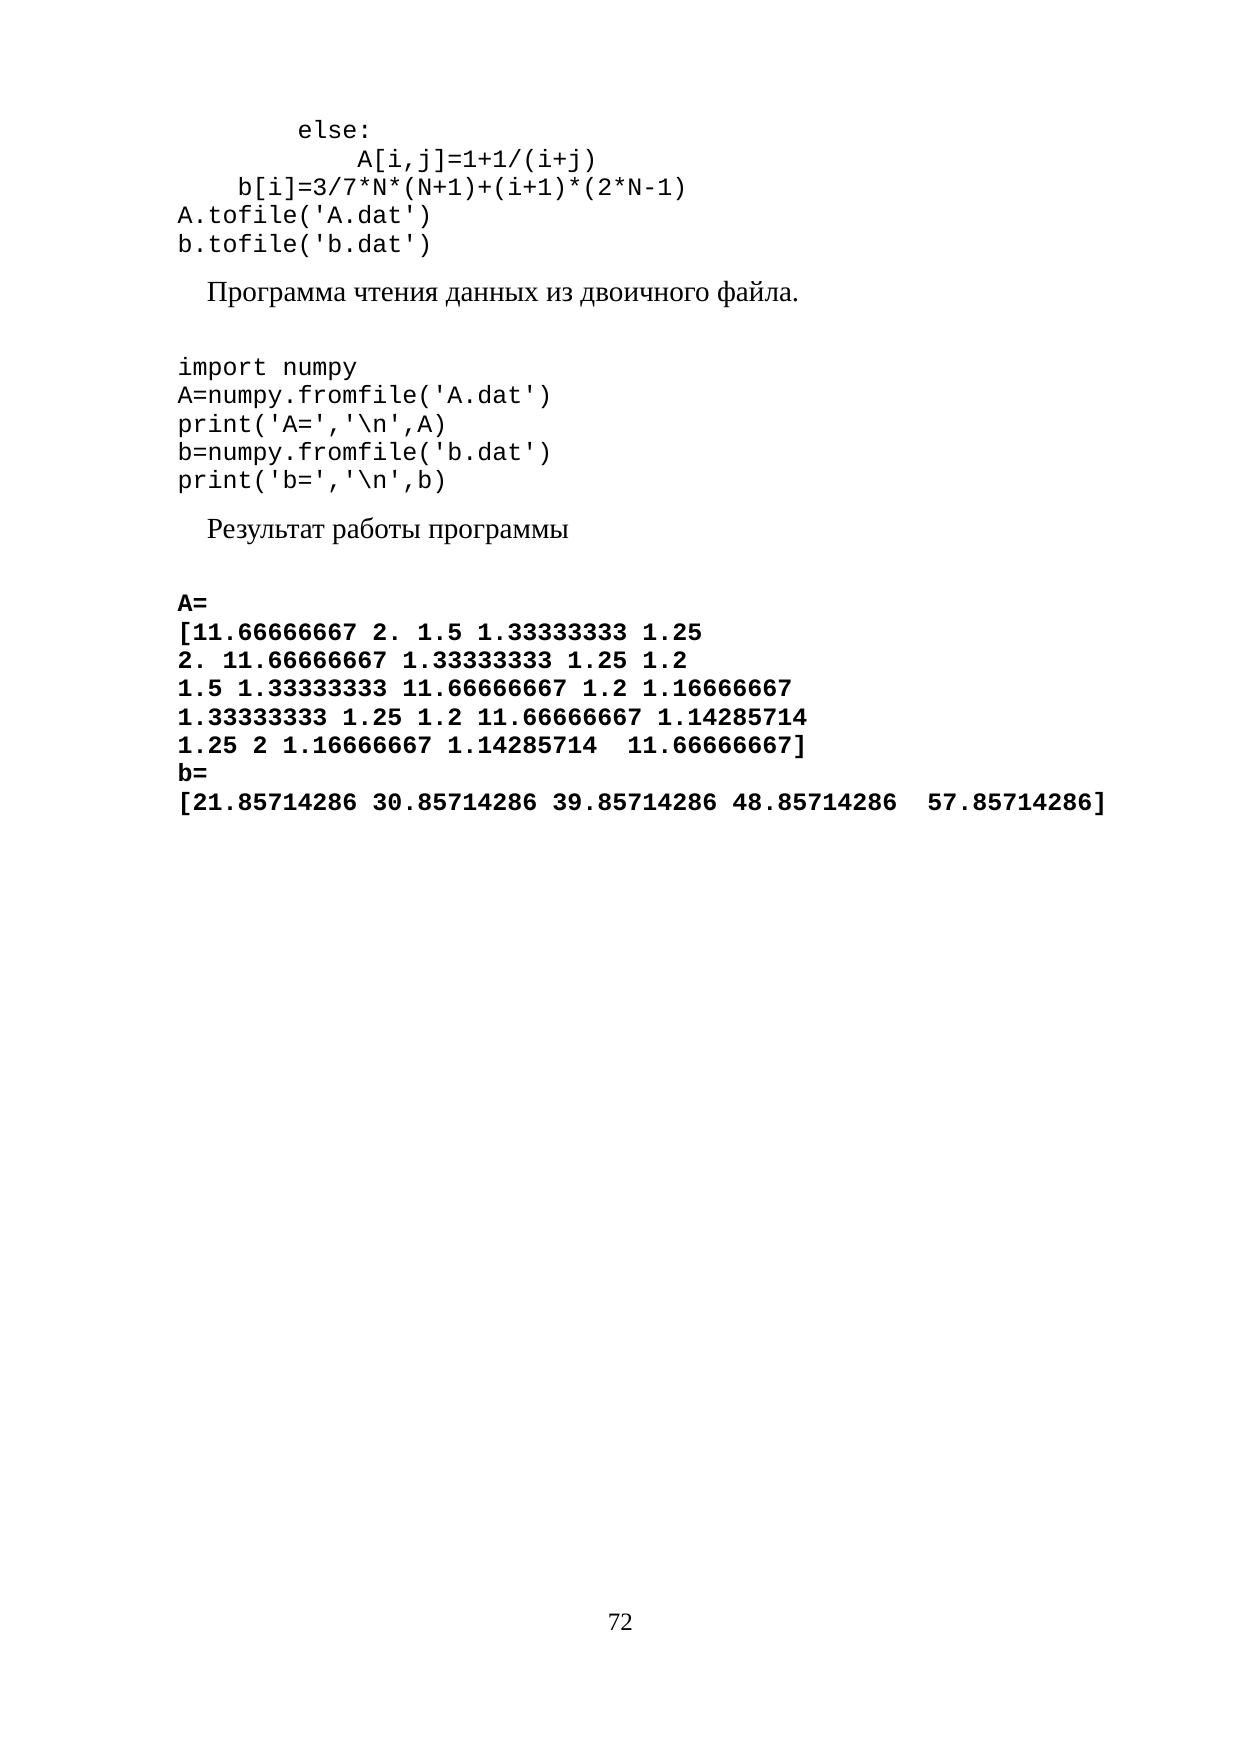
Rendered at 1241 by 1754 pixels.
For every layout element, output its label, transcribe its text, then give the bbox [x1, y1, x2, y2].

text Результат работы программы [118, 511, 1122, 544]
text b= [177, 761, 1122, 789]
text import numpy [177, 354, 1122, 383]
text A=numpy.fromfile('A.dat') [177, 383, 1122, 411]
text b[i]=3/7*N*(N+1)+(i+1)*(2*N-1) [177, 175, 1122, 203]
text A= [177, 591, 1122, 619]
text Программа чтения данных из двоичного файла. [118, 274, 1122, 308]
text else: [177, 118, 1122, 146]
text A.tofile('A.dat') [177, 203, 1122, 231]
text 1.5 1.33333333 11.66666667 1.2 1.16666667 [177, 676, 1122, 704]
text print('b=','\n',b) [177, 468, 1122, 496]
text b=numpy.fromfile('b.dat') [177, 439, 1122, 468]
text A[i,j]=1+1/(i+j) [177, 146, 1122, 175]
text 2. 11.66666667 1.33333333 1.25 1.2 [177, 647, 1122, 676]
text [21.85714286 30.85714286 39.85714286 48.85714286 57.85714286] [177, 789, 1122, 817]
text [11.66666667 2. 1.5 1.33333333 1.25 [177, 619, 1122, 647]
text b.tofile('b.dat') [177, 231, 1122, 260]
text 1.25 2 1.16666667 1.14285714 11.66666667] [177, 732, 1122, 761]
text 1.33333333 1.25 1.2 11.66666667 1.14285714 [177, 704, 1122, 732]
text print('A=','\n',A) [177, 411, 1122, 439]
